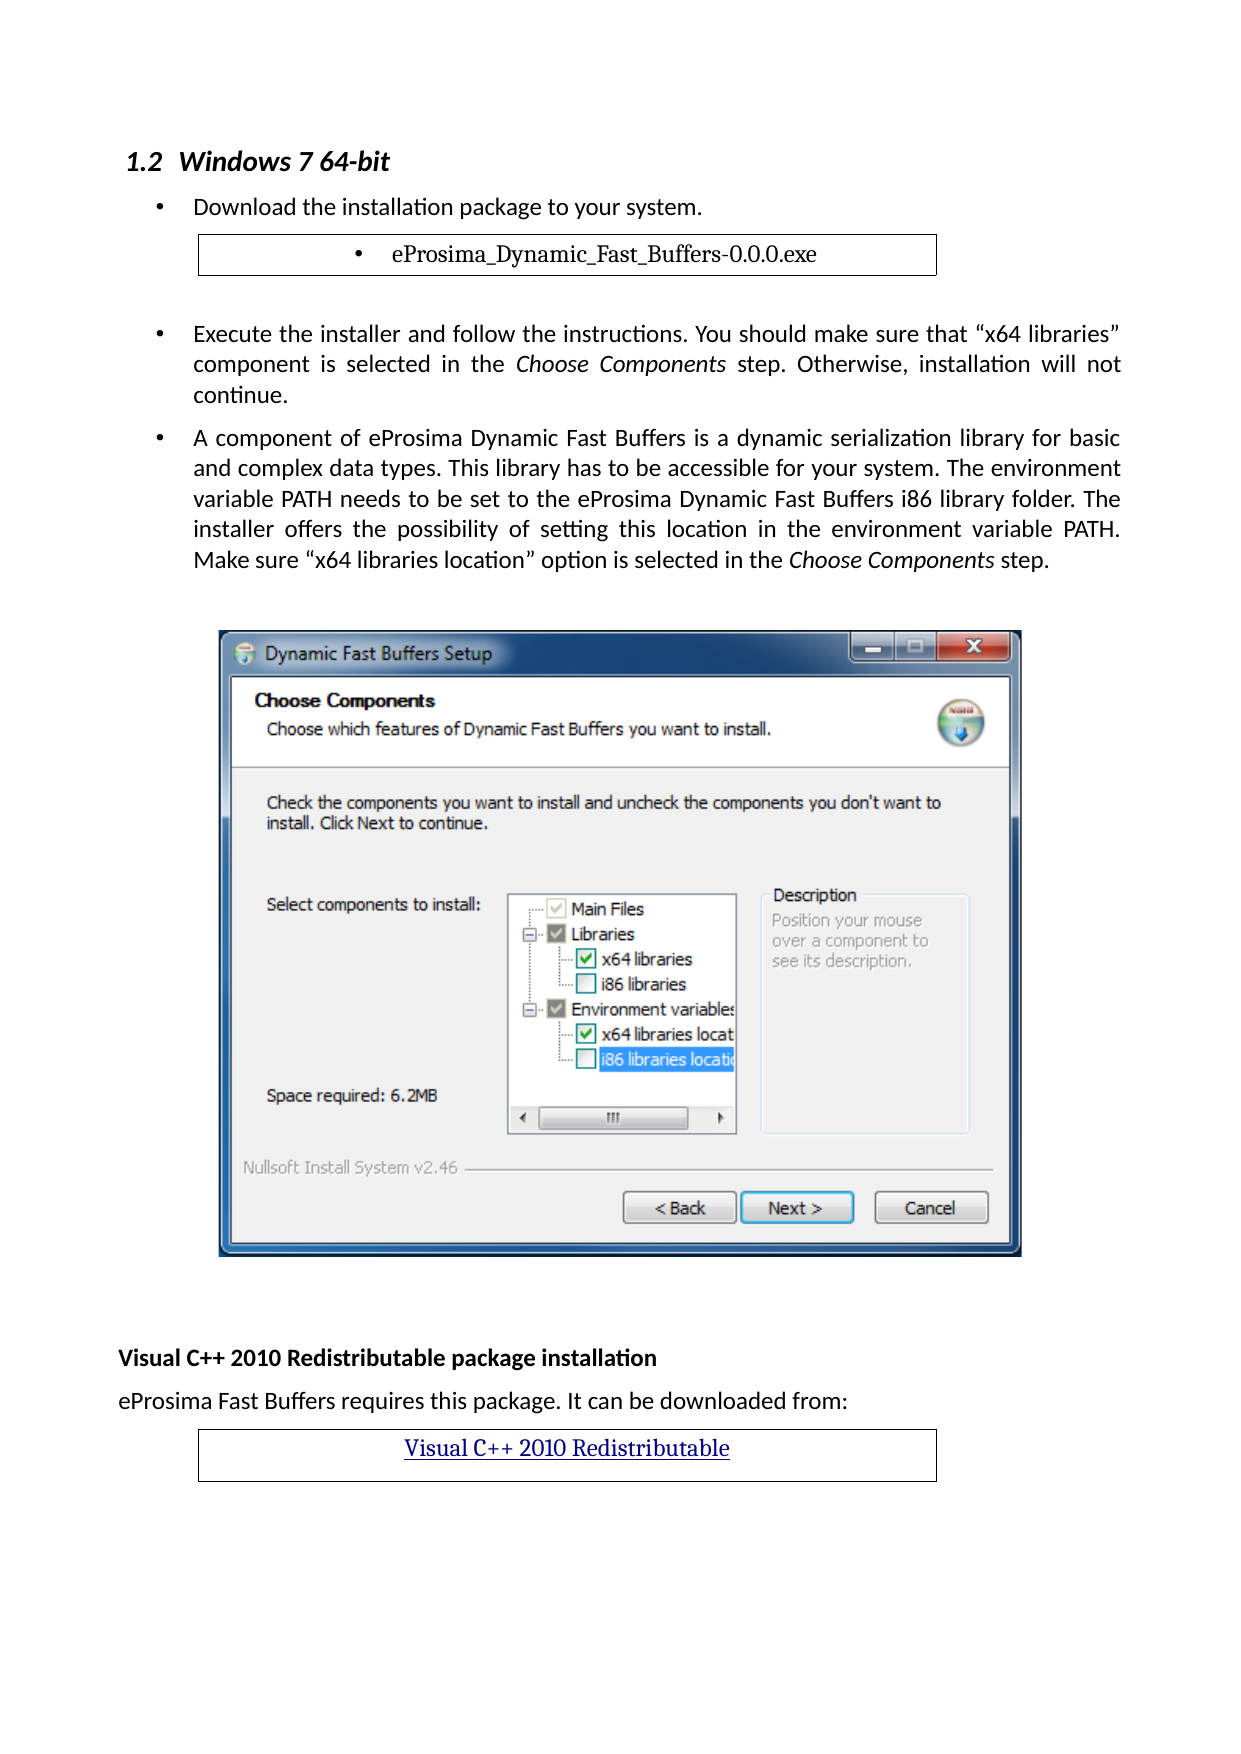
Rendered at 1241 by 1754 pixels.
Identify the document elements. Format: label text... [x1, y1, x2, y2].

list Download the installation package to your system. [156, 191, 1122, 222]
subtitle Windows 7 64-bit [118, 143, 1122, 179]
table_header Visual C++ 2010 Redistributable [199, 1430, 936, 1481]
list Execute the installer and follow the instructions. You should make sure that “x64 libraries” component is selected in the Choose Components step. Otherwise, installation will not continue. [156, 318, 1122, 409]
text Visual C++ 2010 Redistributable package installation [118, 1342, 1122, 1373]
picture [218, 630, 1022, 1257]
table_header eProsima_Dynamic_Fast_Buffers-0.0.0.exe [199, 235, 936, 274]
text eProsima Fast Buffers requires this package. It can be downloaded from: [118, 1386, 1122, 1416]
list A component of eProsima Dynamic Fast Buffers is a dynamic serialization library for basic and complex data types. This library has to be accessible for your system. The environment variable PATH needs to be set to the eProsima Dynamic Fast Buffers i86 library folder. The installer offers the possibility of setting this location in the environment variable PATH. Make sure “x64 libraries location” option is selected in the Choose Components step. [156, 422, 1122, 574]
